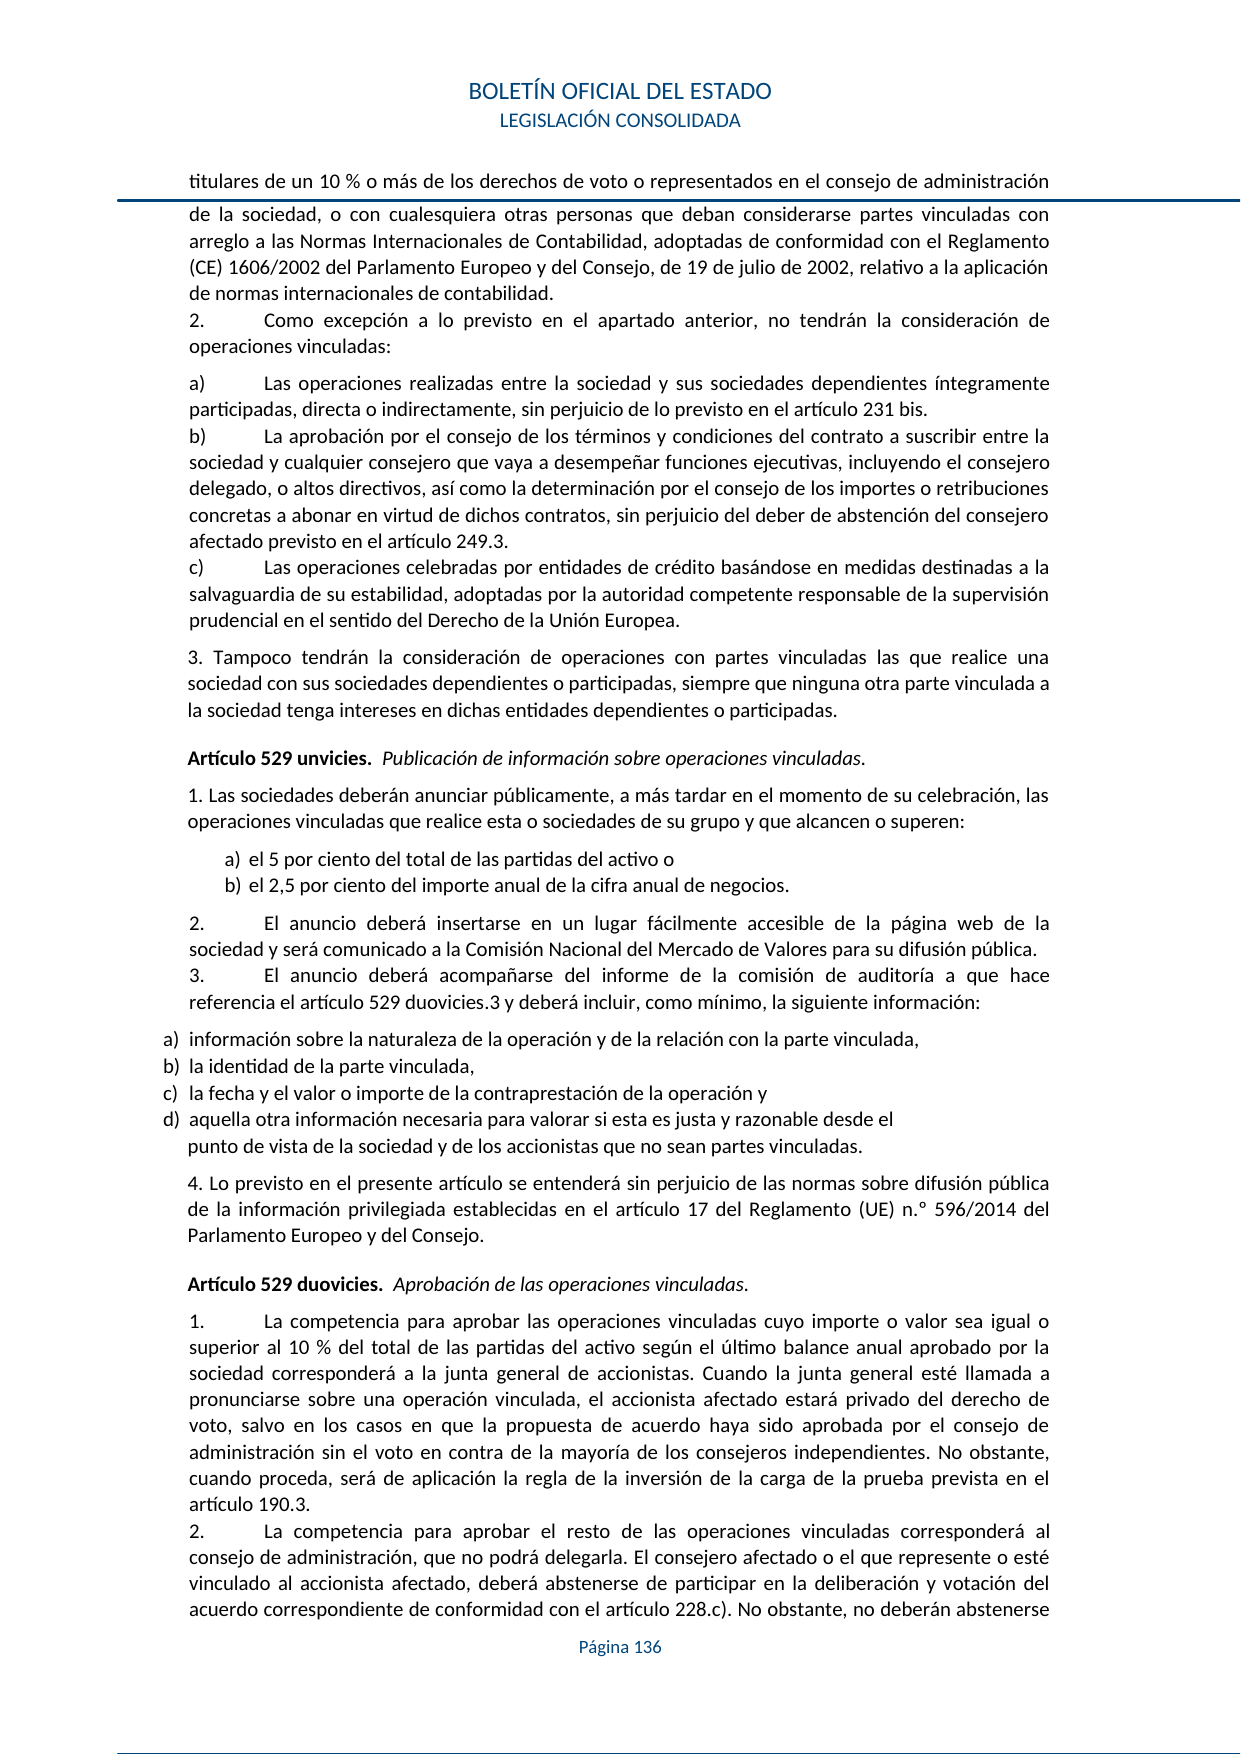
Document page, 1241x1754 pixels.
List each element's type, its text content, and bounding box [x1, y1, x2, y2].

list Las operaciones celebradas por entidades de crédito basándose en medidas destinadas a la salvaguardia de su estabilidad, adoptadas por la autoridad competente responsable de la supervisión prudencial en el sentido del Derecho de la Unión Europea. [189, 554, 1051, 632]
list Como excepción a lo previsto en el apartado anterior, no tendrán la consideración de operaciones vinculadas: [189, 307, 1051, 358]
list La competencia para aprobar las operaciones vinculadas cuyo importe o valor sea igual o superior al 10 % del total de las partidas del activo según el último balance anual aprobado por la sociedad corresponderá a la junta general de accionistas. Cuando la junta general esté llamada a pronunciarse sobre una operación vinculada, el accionista afectado estará privado del derecho de voto, salvo en los casos en que la propuesta de acuerdo haya sido aprobada por el consejo de administración sin el voto en contra de la mayoría de los consejeros independientes. No obstante, cuando proceda, será de aplicación la regla de la inversión de la carga de la prueba prevista en el artículo 190.3. [189, 1308, 1051, 1517]
text 1. Las sociedades deberán anunciar públicamente, a más tardar en el momento de su celebración, las operaciones vinculadas que realice esta o sociedades de su grupo y que alcancen o superen: [187, 782, 1051, 834]
list de la sociedad, o con cualesquiera otras personas que deban considerarse partes vinculadas con arreglo a las Normas Internacionales de Contabilidad, adoptadas de conformidad con el Reglamento (CE) 1606/2002 del Parlamento Europeo y del Consejo, de 19 de julio de 2002, relativo a la aplicación de normas internacionales de contabilidad. [189, 202, 1051, 306]
list La competencia para aprobar el resto de las operaciones vinculadas corresponderá al consejo de administración, que no podrá delegarla. El consejero afectado o el que represente o esté vinculado al accionista afectado, deberá abstenerse de participar en la deliberación y votación del acuerdo correspondiente de conformidad con el artículo 228.c). No obstante, no deberán abstenerse [189, 1518, 1051, 1622]
text punto de vista de la sociedad y de los accionistas que no sean partes vinculadas. [187, 1133, 1051, 1158]
list Las operaciones realizadas entre la sociedad y sus sociedades dependientes íntegramente participadas, directa o indirectamente, sin perjuicio de lo previsto en el artículo 231 bis. [189, 371, 1051, 422]
list La aprobación por el consejo de los términos y condiciones del contrato a suscribir entre la sociedad y cualquier consejero que vaya a desempeñar funciones ejecutivas, incluyendo el consejero delegado, o altos directivos, así como la determinación por el consejo de los importes o retribuciones concretas a abonar en virtud de dichos contratos, sin perjuicio del deber de abstención del consejero afectado previsto en el artículo 249.3. [189, 423, 1051, 553]
list El anuncio deberá insertarse en un lugar fácilmente accesible de la página web de la sociedad y será comunicado a la Comisión Nacional del Mercado de Valores para su difusión pública. [189, 910, 1051, 961]
text Artículo 529 unvicies. Publicación de información sobre operaciones vinculadas. [187, 746, 1051, 771]
list la identidad de la parte vinculada, [163, 1053, 1051, 1078]
list el 5 por ciento del total de las partidas del activo o [224, 846, 1051, 871]
text 4. Lo previsto en el presente artículo se entenderá sin perjuicio de las normas sobre difusión pública de la información privilegiada establecidas en el artículo 17 del Reglamento (UE) n.º 596/2014 del Parlamento Europeo y del Consejo. [187, 1170, 1051, 1248]
list titulares de un 10 % o más de los derechos de voto o representados en el consejo de administración [189, 168, 1051, 199]
list El anuncio deberá acompañarse del informe de la comisión de auditoría a que hace referencia el artículo 529 duovicies.3 y deberá incluir, como mínimo, la siguiente información: [189, 963, 1051, 1014]
list información sobre la naturaleza de la operación y de la relación con la parte vinculada, [163, 1026, 1051, 1052]
text 3. Tampoco tendrán la consideración de operaciones con partes vinculadas las que realice una sociedad con sus sociedades dependientes o participadas, siempre que ninguna otra parte vinculada a la sociedad tenga intereses en dichas entidades dependientes o participadas. [187, 644, 1051, 722]
list aquella otra información necesaria para valorar si esta es justa y razonable desde el [163, 1106, 1051, 1132]
list el 2,5 por ciento del importe anual de la cifra anual de negocios. [224, 873, 1051, 898]
text Artículo 529 duovicies. Aprobación de las operaciones vinculadas. [187, 1271, 1051, 1297]
list la fecha y el valor o importe de la contraprestación de la operación y [163, 1080, 1051, 1105]
